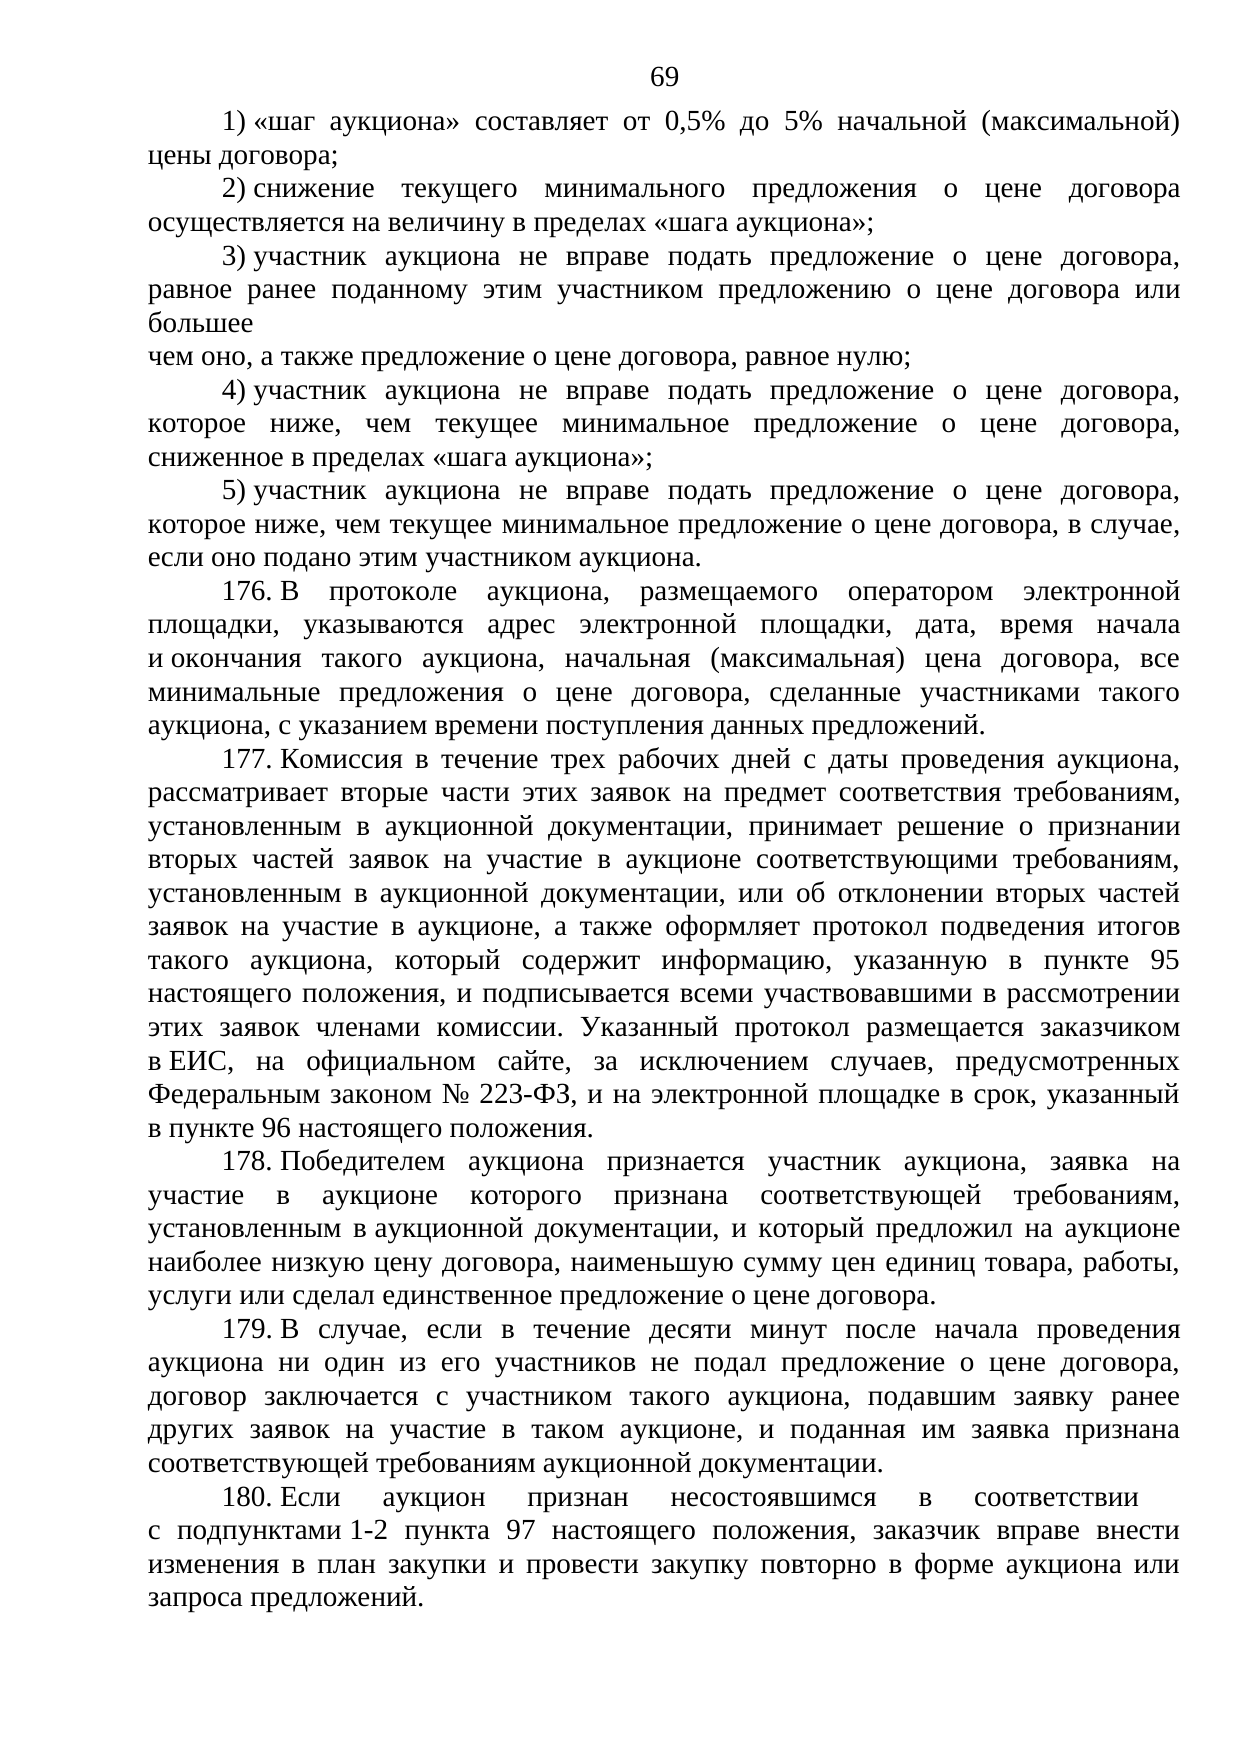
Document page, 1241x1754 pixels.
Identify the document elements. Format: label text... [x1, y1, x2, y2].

text 4) участник аукциона не вправе подать предложение о цене договора, которое ниже, чем текущее минимальное предложение о цене договора, сниженное в пределах «шага аукциона»; [148, 372, 1181, 472]
text 2) снижение текущего минимального предложения о цене договора осуществляется на величину в пределах «шага аукциона»; [148, 171, 1181, 238]
text 5) участник аукциона не вправе подать предложение о цене договора, которое ниже, чем текущее минимальное предложение о цене договора, в случае, если оно подано этим участником аукциона. [148, 472, 1181, 573]
text 177. Комиссия в течение трех рабочих дней с даты проведения аукциона, рассматривает вторые части этих заявок на предмет соответствия требованиям, установленным в аукционной документации, принимает решение о признании вторых частей заявок на участие в аукционе соответствующими требованиям, установленным в аукционной документации, или об отклонении вторых частей заявок на участие в аукционе, а также оформляет протокол подведения итогов такого аукциона, который содержит информацию, указанную в пункте 95 настоящего положения, и подписывается всеми участвовавшими в рассмотрении этих заявок членами комиссии. Указанный протокол размещается заказчиком в ЕИС, на официальном сайте, за исключением случаев, предусмотренных Федеральным законом № 223-ФЗ, и на электронной площадке в срок, указанный в пункте 96 настоящего положения. [148, 741, 1181, 1143]
text 180. Если аукцион признан несостоявшимся в соответствии с подпунктами 1-2 пункта 97 настоящего положения, заказчик вправе внести изменения в план закупки и провести закупку повторно в форме аукциона или запроса предложений. [148, 1479, 1181, 1613]
text 1) «шаг аукциона» составляет от 0,5% до 5% начальной (максимальной) цены договора; [148, 103, 1181, 171]
text 178. Победителем аукциона признается участник аукциона, заявка на участие в аукционе которого признана соответствующей требованиям, установленным в аукционной документации, и который предложил на аукционе наиболее низкую цену договора, наименьшую сумму цен единиц товара, работы, услуги или сделал единственное предложение о цене договора. [148, 1143, 1181, 1311]
text 176. В протоколе аукциона, размещаемого оператором электронной площадки, указываются адрес электронной площадки, дата, время начала и окончания такого аукциона, начальная (максимальная) цена договора, все минимальные предложения о цене договора, сделанные участниками такого аукциона, с указанием времени поступления данных предложений. [148, 573, 1181, 741]
text 179. В случае, если в течение десяти минут после начала проведения аукциона ни один из его участников не подал предложение о цене договора, договор заключается с участником такого аукциона, подавшим заявку ранее других заявок на участие в таком аукционе, и поданная им заявка признана соответствующей требованиям аукционной документации. [148, 1311, 1181, 1479]
text 3) участник аукциона не вправе подать предложение о цене договора, равное ранее поданному этим участником предложению о цене договора или большее чем оно, а также предложение о цене договора, равное нулю; [148, 238, 1181, 372]
